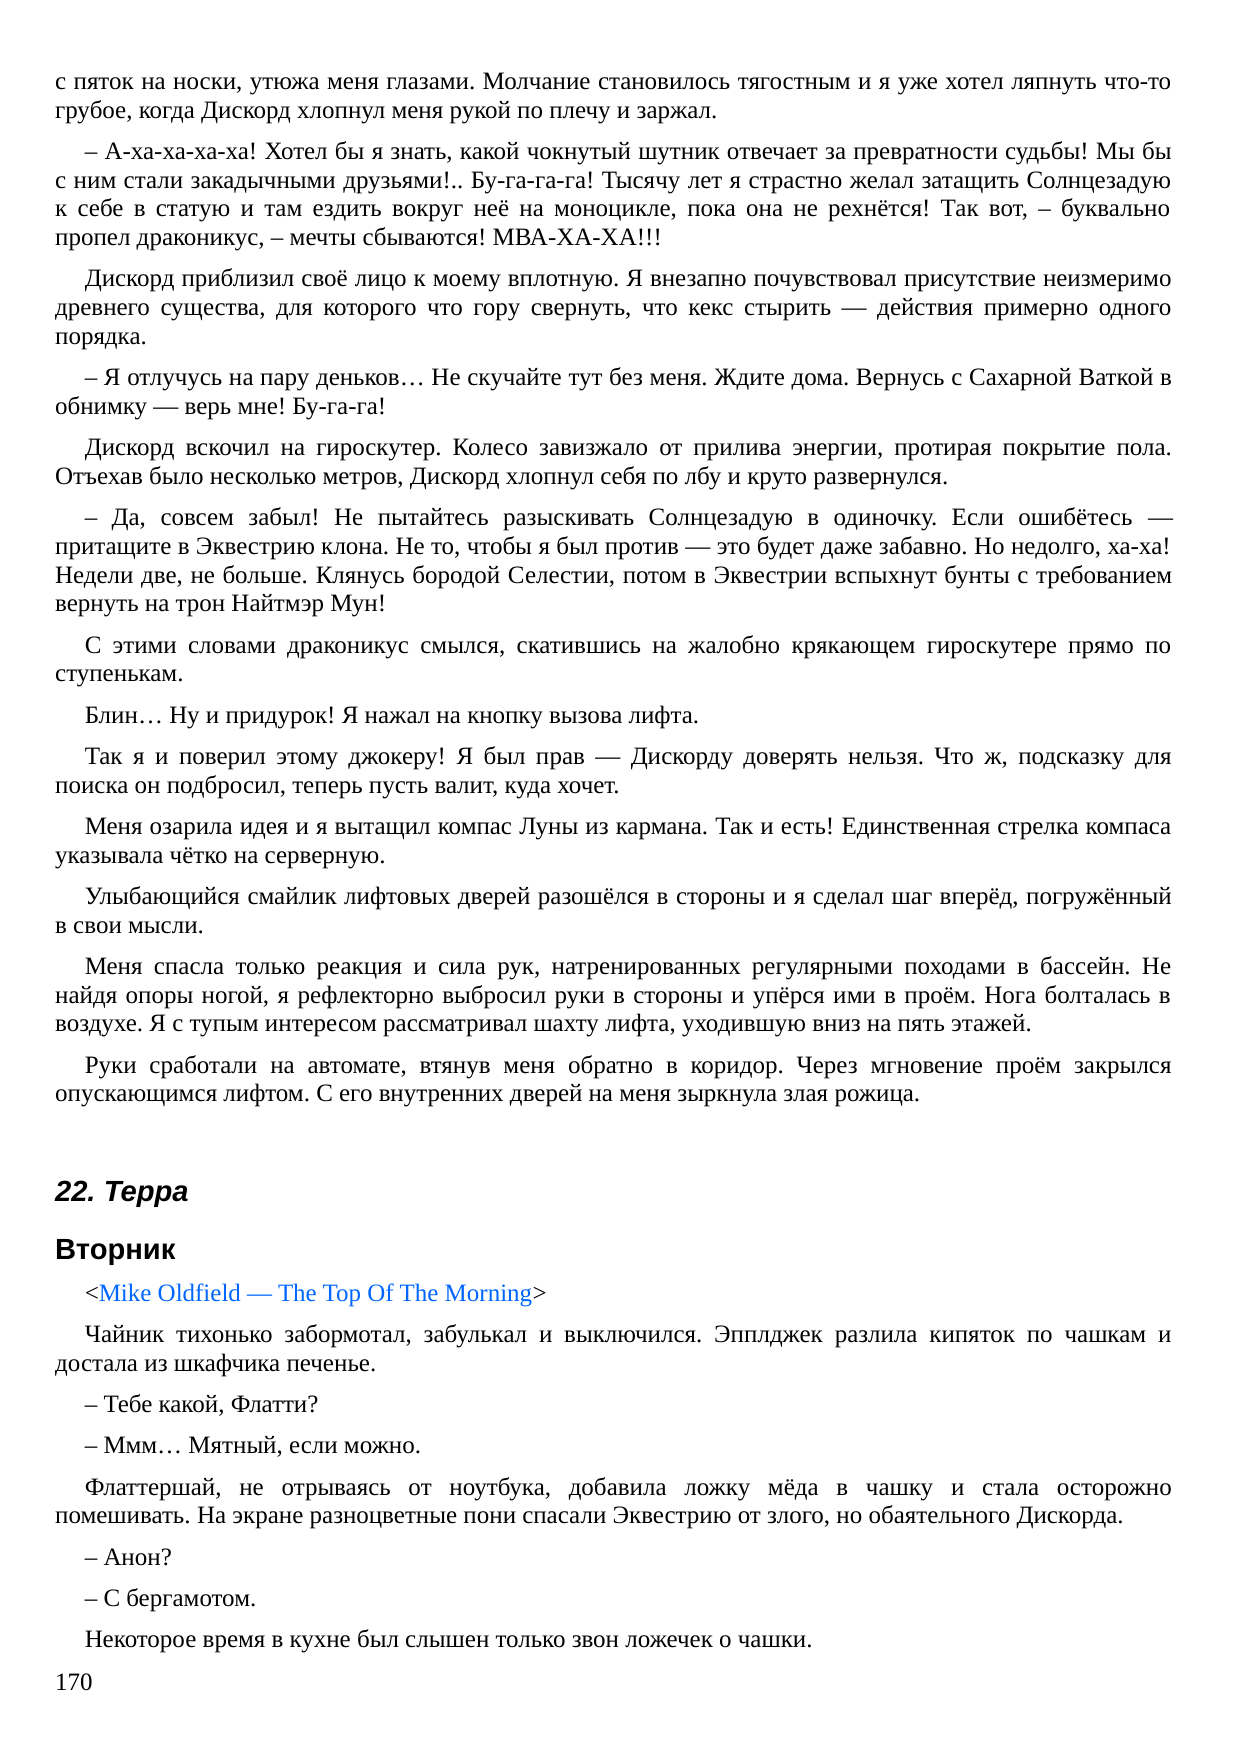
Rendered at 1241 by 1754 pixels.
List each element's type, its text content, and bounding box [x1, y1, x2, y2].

text Дискорд приблизил своё лицо к моему вплотную. Я внезапно почувствовал присутствие неизмеримо древнего существа, для которого что гору свернуть, что кекс стырить — действия примерно одного порядка. [55, 263, 1173, 350]
text С этими словами драконикус смылся, скатившись на жалобно крякающем гироскутере прямо по ступенькам. [55, 630, 1173, 687]
text <Mike Oldfield — The Top Of The Morning> [55, 1278, 1173, 1307]
subtitle Вторник [55, 1232, 1173, 1266]
text Руки сработали на автомате, втянув меня обратно в коридор. Через мгновение проём закрылся опускающимся лифтом. С его внутренних дверей на меня зыркнула злая рожица. [55, 1050, 1173, 1107]
text Дискорд вскочил на гироскутер. Колесо завизжало от прилива энергии, протирая покрытие пола. Отъехав было несколько метров, Дискорд хлопнул себя по лбу и круто развернулся. [55, 432, 1173, 490]
text Улыбающийся смайлик лифтовых дверей разошёлся в стороны и я сделал шаг вперёд, погружённый в свои мысли. [55, 881, 1173, 938]
text Блин… Ну и придурок! Я нажал на кнопку вызова лифта. [55, 700, 1173, 728]
text – Да, совсем забыл! Не пытайтесь разыскивать Солнцезадую в одиночку. Если ошибётесь — притащите в Эквестрию клона. Не то, чтобы я был против — это будет даже забавно. Но недолго, ха-ха! Недели две, не больше. Клянусь бородой Селестии, потом в Эквестрии вспыхнут бунты с требованием вернуть на трон Найтмэр Мун! [55, 502, 1173, 617]
text – Анон? [55, 1542, 1173, 1571]
text Некоторое время в кухне был слышен только звон ложечек о чашки. [55, 1624, 1173, 1653]
text – Тебе какой, Флатти? [55, 1389, 1173, 1418]
text – Я отлучусь на пару деньков… Не скучайте тут без меня. Ждите дома. Вернусь с Сахарной Ваткой в обнимку — верь мне! Бу-га-га! [55, 362, 1173, 420]
text Меня озарила идея и я вытащил компас Луны из кармана. Так и есть! Единственная стрелка компаса указывала чётко на серверную. [55, 811, 1173, 868]
text – А-ха-ха-ха-ха! Хотел бы я знать, какой чокнутый шутник отвечает за превратности судьбы! Мы бы с ним стали закадычными друзьями!.. Бу-га-га-га! Тысячу лет я страстно желал затащить Солнцезадую к себе в статую и там ездить вокруг неё на моноцикле, пока она не рехнётся! Так вот, – буквально пропел драконикус, – мечты сбываются! МВА-ХА-ХА!!! [55, 136, 1173, 251]
subtitle 22. Терра [55, 1173, 1173, 1207]
text Флаттершай, не отрываясь от ноутбука, добавила ложку мёда в чашку и стала осторожно помешивать. На экране разноцветные пони спасали Эквестрию от злого, но обаятельного Дискорда. [55, 1472, 1173, 1529]
text – С бергамотом. [55, 1583, 1173, 1612]
text Так я и поверил этому джокеру! Я был прав — Дискорду доверять нельзя. Что ж, подсказку для поиска он подбросил, теперь пусть валит, куда хочет. [55, 741, 1173, 798]
text – Ммм… Мятный, если можно. [55, 1431, 1173, 1459]
text с пяток на носки, утюжа меня глазами. Молчание становилось тягостным и я уже хотел ляпнуть что-то грубое, когда Дискорд хлопнул меня рукой по плечу и заржал. [55, 66, 1173, 123]
text Меня спасла только реакция и сила рук, натренированных регулярными походами в бассейн. Не найдя опоры ногой, я рефлекторно выбросил руки в стороны и упёрся ими в проём. Нога болталась в воздухе. Я с тупым интересом рассматривал шахту лифта, уходившую вниз на пять этажей. [55, 951, 1173, 1037]
text Чайник тихонько забормотал, забулькал и выключился. Эпплджек разлила кипяток по чашкам и достала из шкафчика печенье. [55, 1319, 1173, 1377]
